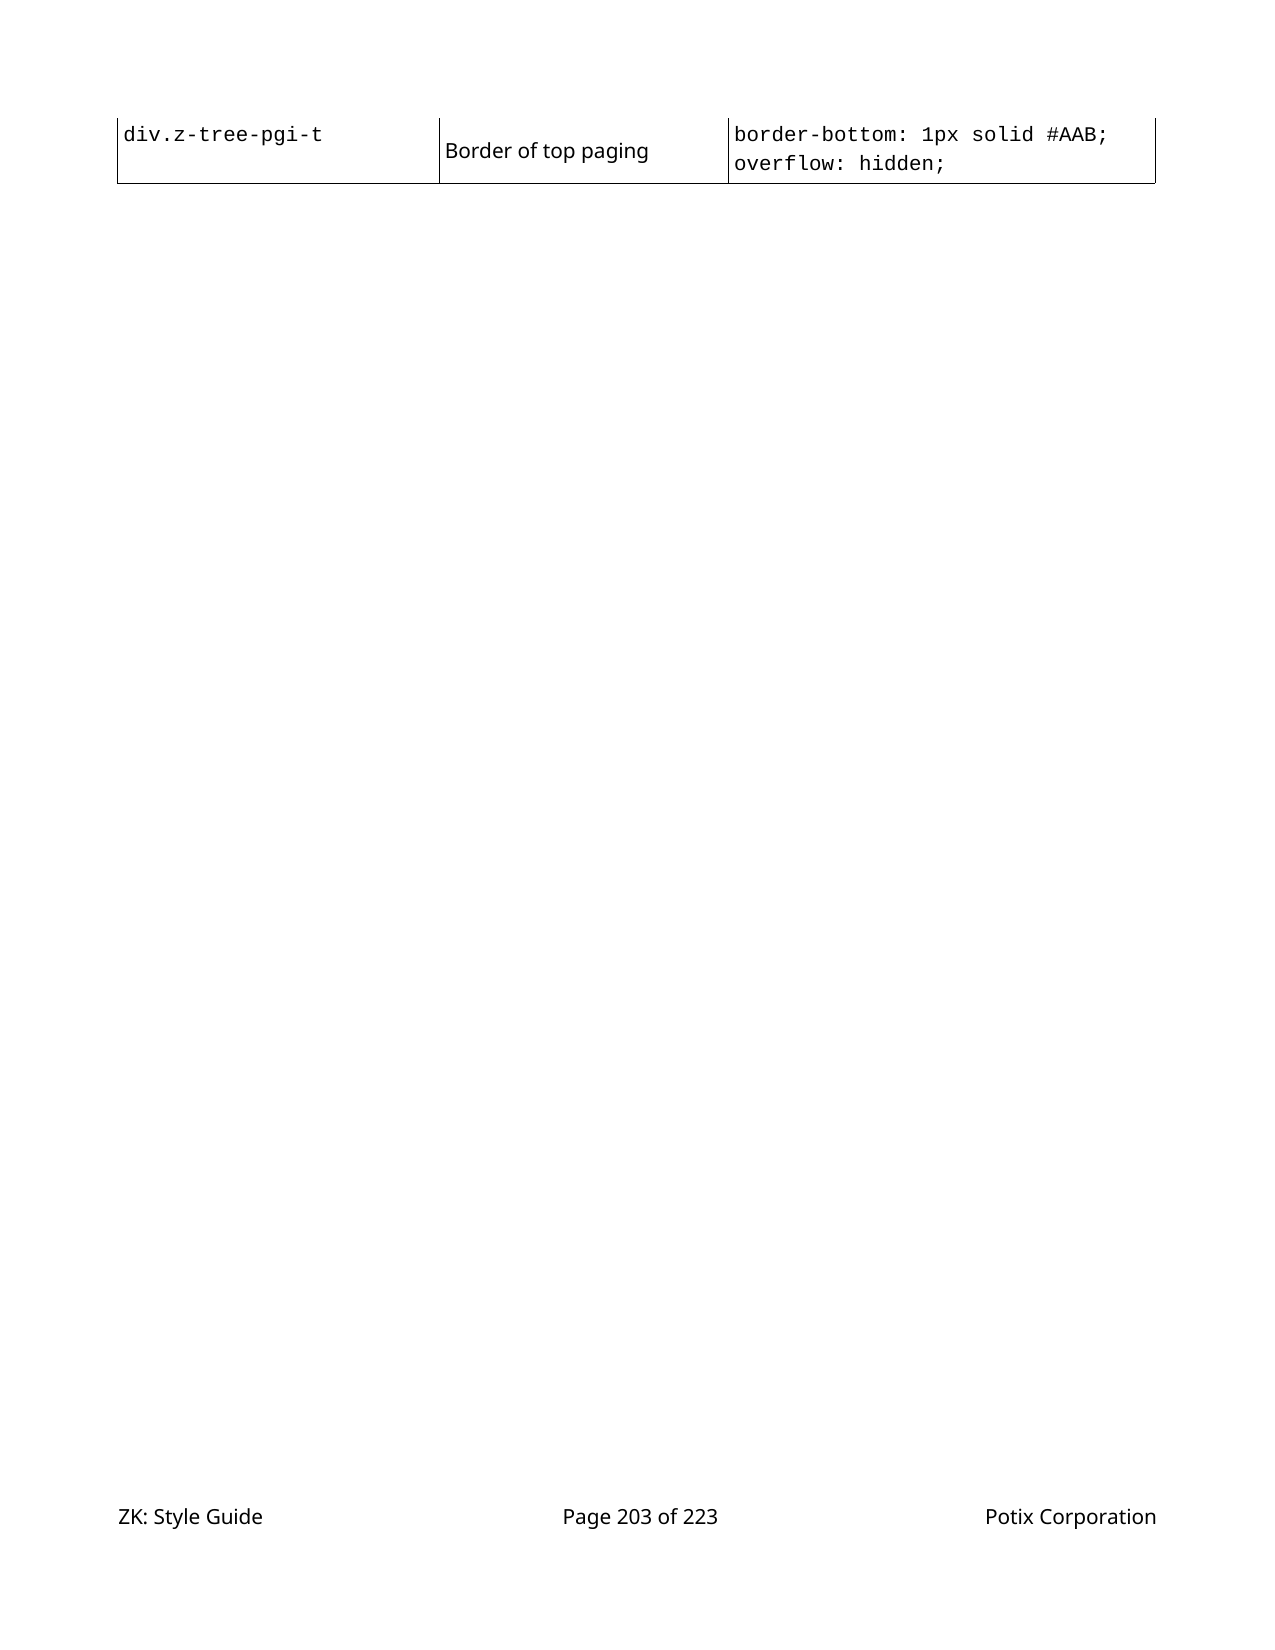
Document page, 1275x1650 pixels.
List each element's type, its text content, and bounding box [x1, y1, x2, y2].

table_cell div.z-tree-pgi-t [118, 118, 439, 183]
table_cell border-bottom: 1px solid #AAB; overflow: hidden; [729, 118, 1155, 183]
table_cell Border of top paging [440, 118, 728, 183]
